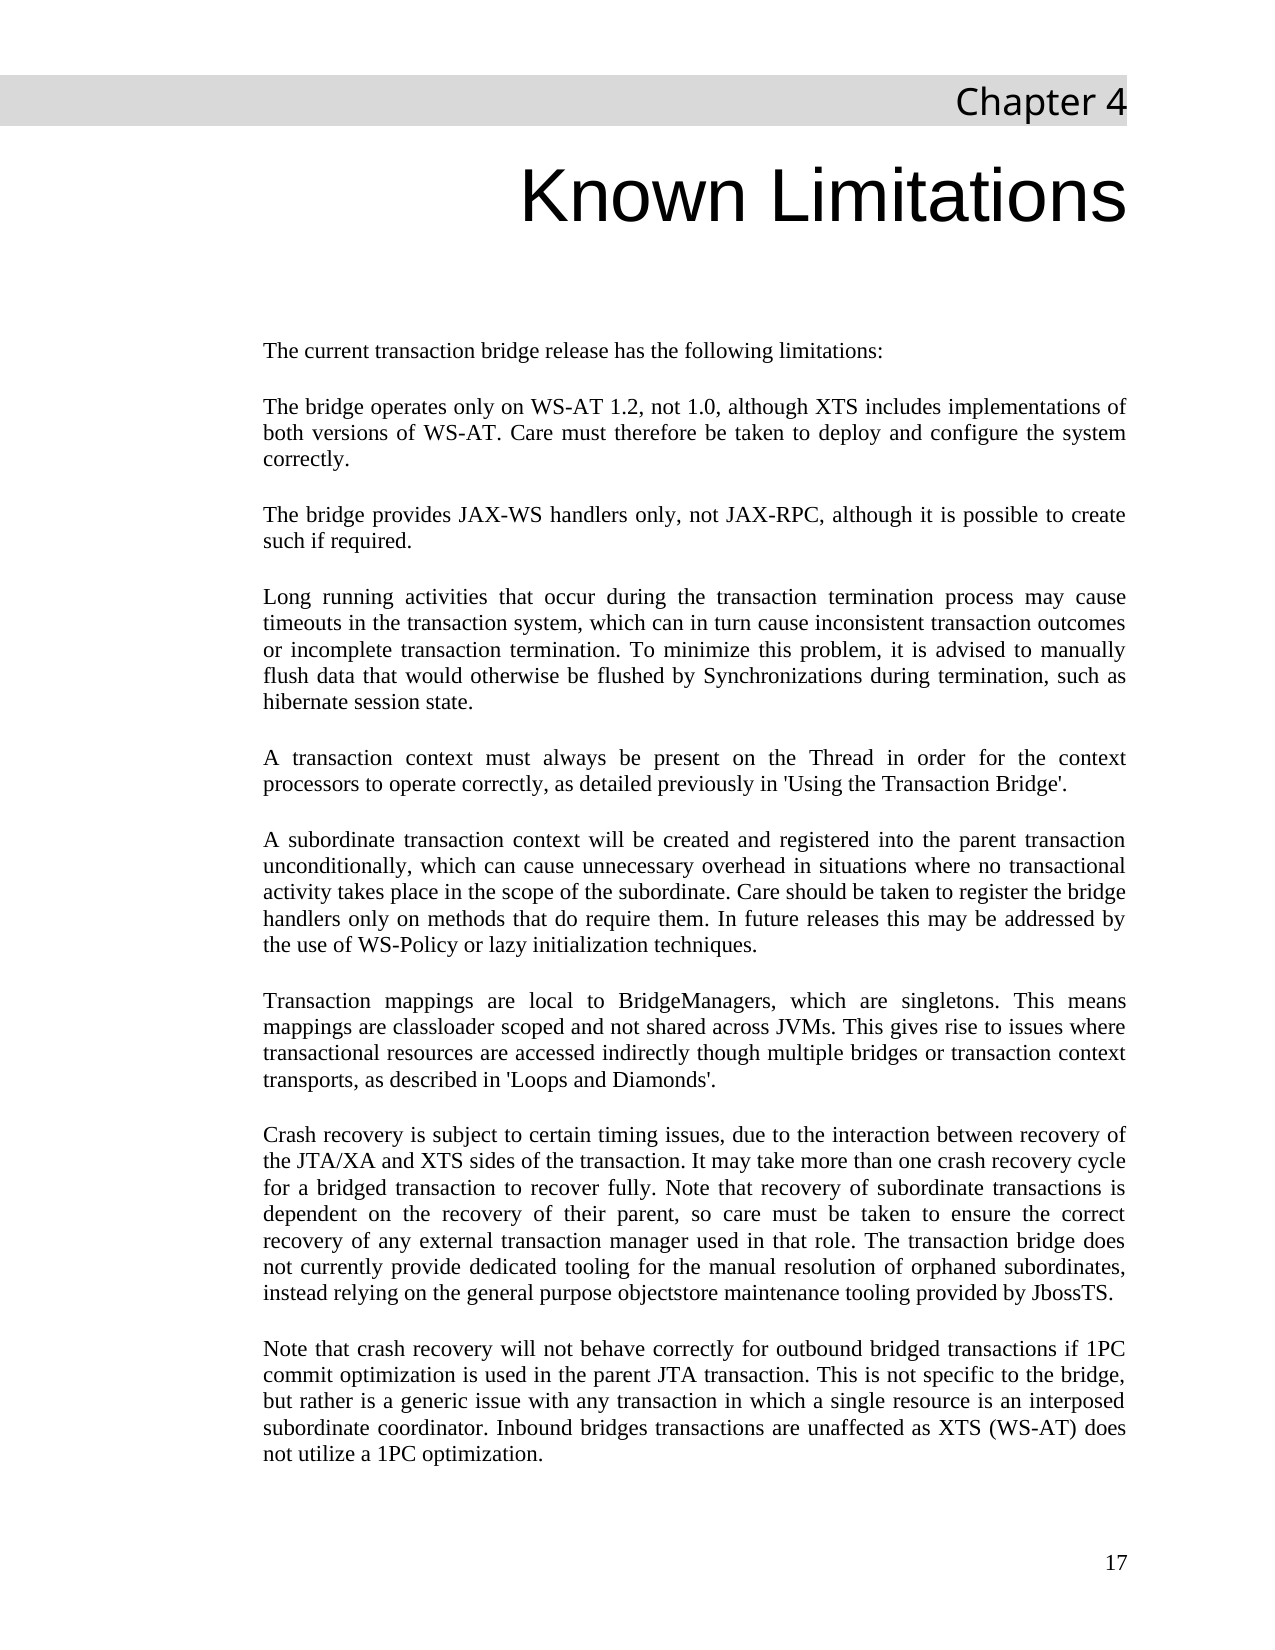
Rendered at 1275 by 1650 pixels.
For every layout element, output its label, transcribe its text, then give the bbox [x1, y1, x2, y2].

text The current transaction bridge release has the following limitations: [263, 337, 1127, 364]
text The bridge provides JAX-WS handlers only, not JAX-RPC, although it is possible to create such if required. [263, 501, 1127, 554]
text Note that crash recovery will not behave correctly for outbound bridged transactions if 1PC commit optimization is used in the parent JTA transaction. This is not specific to the bridge, but rather is a generic issue with any transaction in which a single resource is an interposed subordinate coordinator. Inbound bridges transactions are unaffected as XTS (WS-AT) does not utilize a 1PC optimization. [263, 1335, 1127, 1467]
text Crash recovery is subject to certain timing issues, due to the interaction between recovery of the JTA/XA and XTS sides of the transaction. It may take more than one crash recovery cycle for a bridged transaction to recover fully. Note that recovery of subordinate transactions is dependent on the recovery of their parent, so care must be taken to ensure the correct recovery of any external transaction manager used in that role. The transaction bridge does not currently provide dedicated tooling for the manual resolution of orphaned subordinates, instead relying on the general purpose objectstore maintenance tooling provided by JbossTS. [263, 1121, 1127, 1306]
text Transaction mappings are local to BridgeManagers, which are singletons. This means mappings are classloader scoped and not shared across JVMs. This gives rise to issues where transactional resources are accessed indirectly though multiple bridges or transaction context transports, as described in 'Loops and Diamonds'. [263, 987, 1127, 1092]
list Chapter 4 [0, 75, 1127, 126]
text A subordinate transaction context will be created and registered into the parent transaction unconditionally, which can cause unnecessary overhead in situations where no transactional activity takes place in the scope of the subordinate. Care should be taken to register the bridge handlers only on methods that do require them. In future releases this may be addressed by the use of WS-Policy or lazy initialization techniques. [263, 826, 1127, 957]
text Long running activities that occur during the transaction termination process may cause timeouts in the transaction system, which can in turn cause inconsistent transaction outcomes or incomplete transaction termination. To minimize this problem, it is advised to manually flush data that would otherwise be flushed by Synchronizations during termination, such as hibernate session state. [263, 583, 1127, 715]
text The bridge operates only on WS-AT 1.2, not 1.0, although XTS includes implementations of both versions of WS-AT. Care must therefore be taken to deploy and configure the system correctly. [263, 393, 1127, 472]
text A transaction context must always be present on the Thread in order for the context processors to operate correctly, as detailed previously in 'Using the Transaction Bridge'. [263, 744, 1127, 797]
title Known Limitations [263, 151, 1127, 237]
